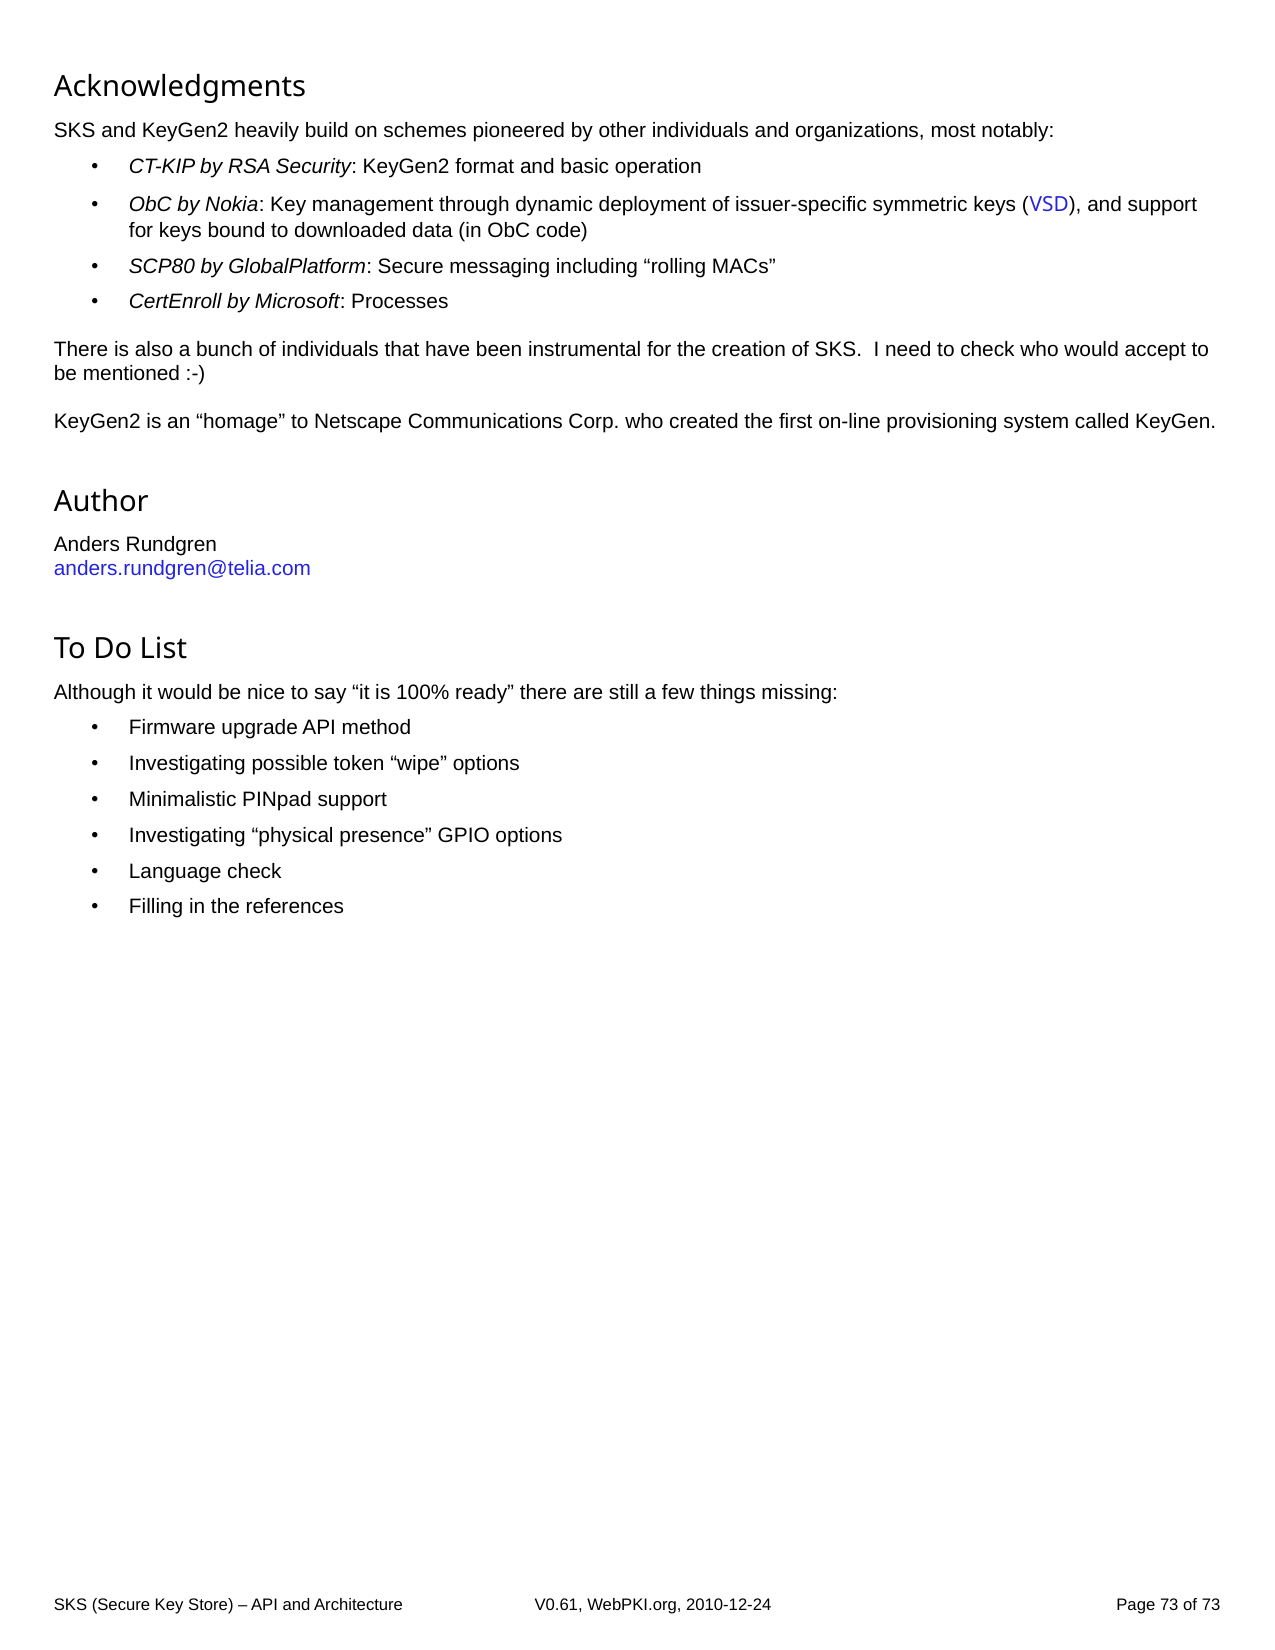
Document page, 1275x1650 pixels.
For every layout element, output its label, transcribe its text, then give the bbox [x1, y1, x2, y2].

subtitle Acknowledgments [54, 66, 1221, 105]
list Investigating possible token “wipe” options [91, 751, 1221, 775]
text There is also a bunch of individuals that have been instrumental for the creation of SKS. I need to check who would accept to be mentioned :-) [54, 337, 1221, 385]
text Anders Rundgren anders.rundgren@telia.com [54, 532, 1221, 580]
subtitle To Do List [54, 627, 1221, 667]
list Language check [91, 858, 1221, 883]
list CT-KIP by RSA Security: KeyGen2 format and basic operation [91, 153, 1221, 178]
text Although it would be nice to say “it is 100% ready” there are still a few things missing: [54, 679, 1221, 703]
subtitle Author [54, 480, 1221, 519]
list Filling in the references [91, 894, 1221, 918]
list Investigating “physical presence” GPIO options [91, 823, 1221, 847]
list Firmware upgrade API method [91, 715, 1221, 739]
list Minimalistic PINpad support [91, 787, 1221, 811]
list SCP80 by GlobalPlatform: Secure messaging including “rolling MACs” [91, 253, 1221, 278]
text SKS and KeyGen2 heavily build on schemes pioneered by other individuals and organizations, most notably: [54, 118, 1221, 142]
list ObC by Nokia: Key management through dynamic deployment of issuer-specific symmetric keys (VSD), and support for keys bound to downloaded data (in ObC code) [91, 189, 1221, 242]
list CertEnroll by Microsoft: Processes [91, 289, 1221, 313]
text KeyGen2 is an “homage” to Netscape Communications Corp. who created the first on-line provisioning system called KeyGen. [54, 408, 1221, 432]
